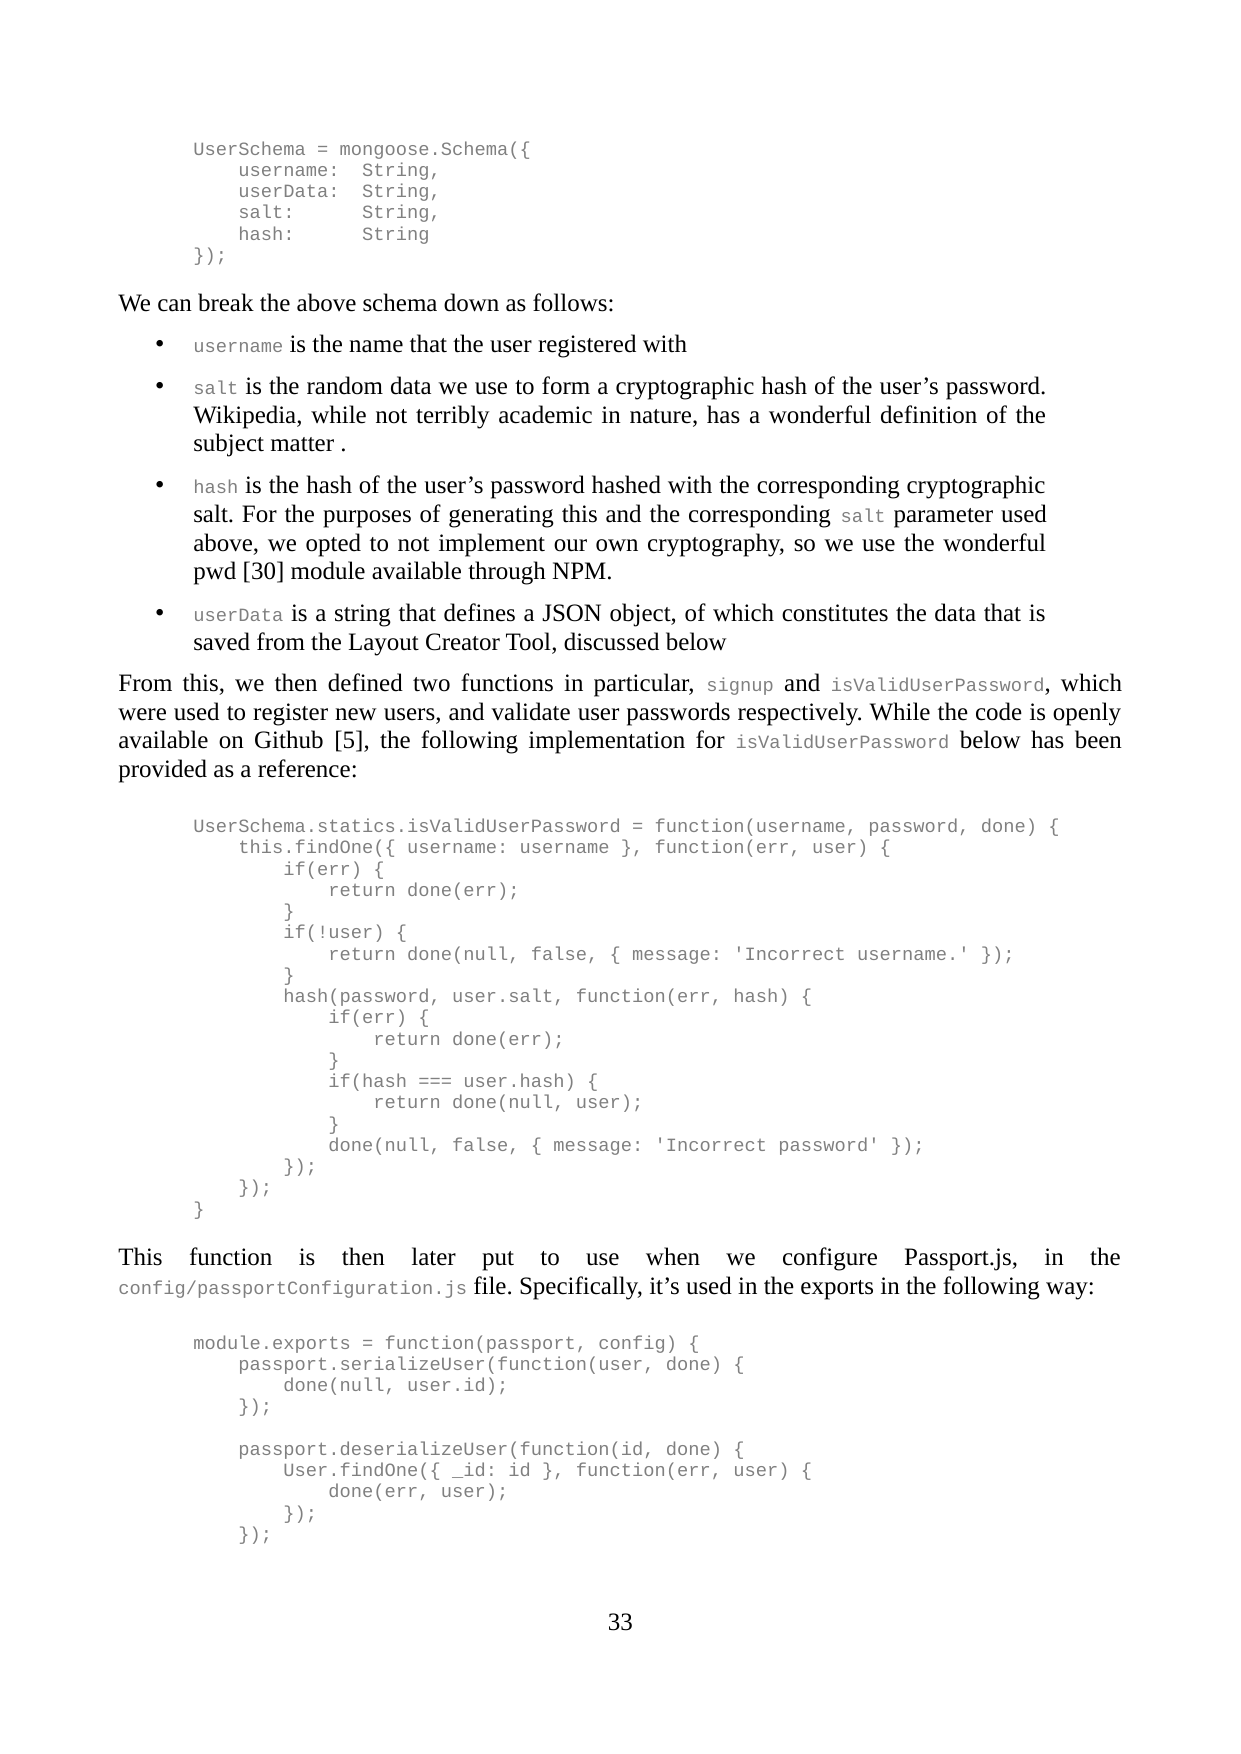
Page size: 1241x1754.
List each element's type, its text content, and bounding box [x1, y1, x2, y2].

text } [193, 1114, 1122, 1136]
list hash is the hash of the user’s password hashed with the corresponding cryptographic salt. For the purposes of generating this and the corresponding salt parameter used above, we opted to not implement our own cryptography, so we use the wonderful pwd [30] module available through NPM. [155, 470, 1047, 585]
text if(!user) { [193, 923, 1122, 944]
text }); [193, 1178, 1122, 1199]
text hash: String [193, 224, 1122, 246]
text done(err, user); [193, 1482, 1122, 1503]
list userData is a string that defines a JSON object, of which constitutes the data that is saved from the Layout Creator Tool, discussed below [155, 598, 1047, 655]
text done(null, false, { message: 'Incorrect password' }); [193, 1136, 1122, 1157]
text }); [193, 1525, 1122, 1546]
text User.findOne({ _id: id }, function(err, user) { [193, 1461, 1122, 1482]
text done(null, user.id); [193, 1376, 1122, 1397]
text salt: String, [193, 203, 1122, 224]
text } [193, 966, 1122, 987]
text UserSchema.statics.isValidUserPassword = function(username, password, done) { [193, 817, 1122, 838]
list username is the name that the user registered with [155, 329, 1047, 358]
text UserSchema = mongoose.Schema({ [193, 139, 1122, 161]
list salt is the random data we use to form a cryptographic hash of the user’s password. Wikipedia, while not terribly academic in nature, has a wonderful definition of the subject matter . [155, 371, 1047, 457]
text hash(password, user.salt, function(err, hash) { [193, 987, 1122, 1008]
text We can break the above schema down as follows: [118, 288, 1122, 317]
text }); [193, 1397, 1122, 1418]
text }); [193, 1503, 1122, 1525]
text this.findOne({ username: username }, function(err, user) { [193, 838, 1122, 859]
text if(err) { [193, 1008, 1122, 1029]
text passport.serializeUser(function(user, done) { [193, 1355, 1122, 1376]
text This function is then later put to use when we configure Passport.js, in the config/passportConfiguration.js file. Specifically, it’s used in the exports in the following way: [118, 1242, 1122, 1300]
text } [193, 1051, 1122, 1072]
text return done(null, false, { message: 'Incorrect username.' }); [193, 944, 1122, 966]
text return done(err); [193, 881, 1122, 902]
text module.exports = function(passport, config) { [193, 1333, 1122, 1355]
text }); [193, 1157, 1122, 1178]
text passport.deserializeUser(function(id, done) { [193, 1440, 1122, 1461]
text From this, we then defined two functions in particular, signup and isValidUserPassword, which were used to register new users, and validate user passwords respectively. While the code is openly available on Github [5], the following implementation for isValidUserPassword below has been provided as a reference: [118, 668, 1122, 783]
text }); [193, 246, 1122, 267]
text if(hash === user.hash) { [193, 1072, 1122, 1093]
text if(err) { [193, 859, 1122, 881]
text userData: String, [193, 182, 1122, 203]
text } [193, 1199, 1122, 1221]
text username: String, [193, 161, 1122, 182]
text } [193, 902, 1122, 923]
text return done(null, user); [193, 1093, 1122, 1114]
text return done(err); [193, 1029, 1122, 1051]
